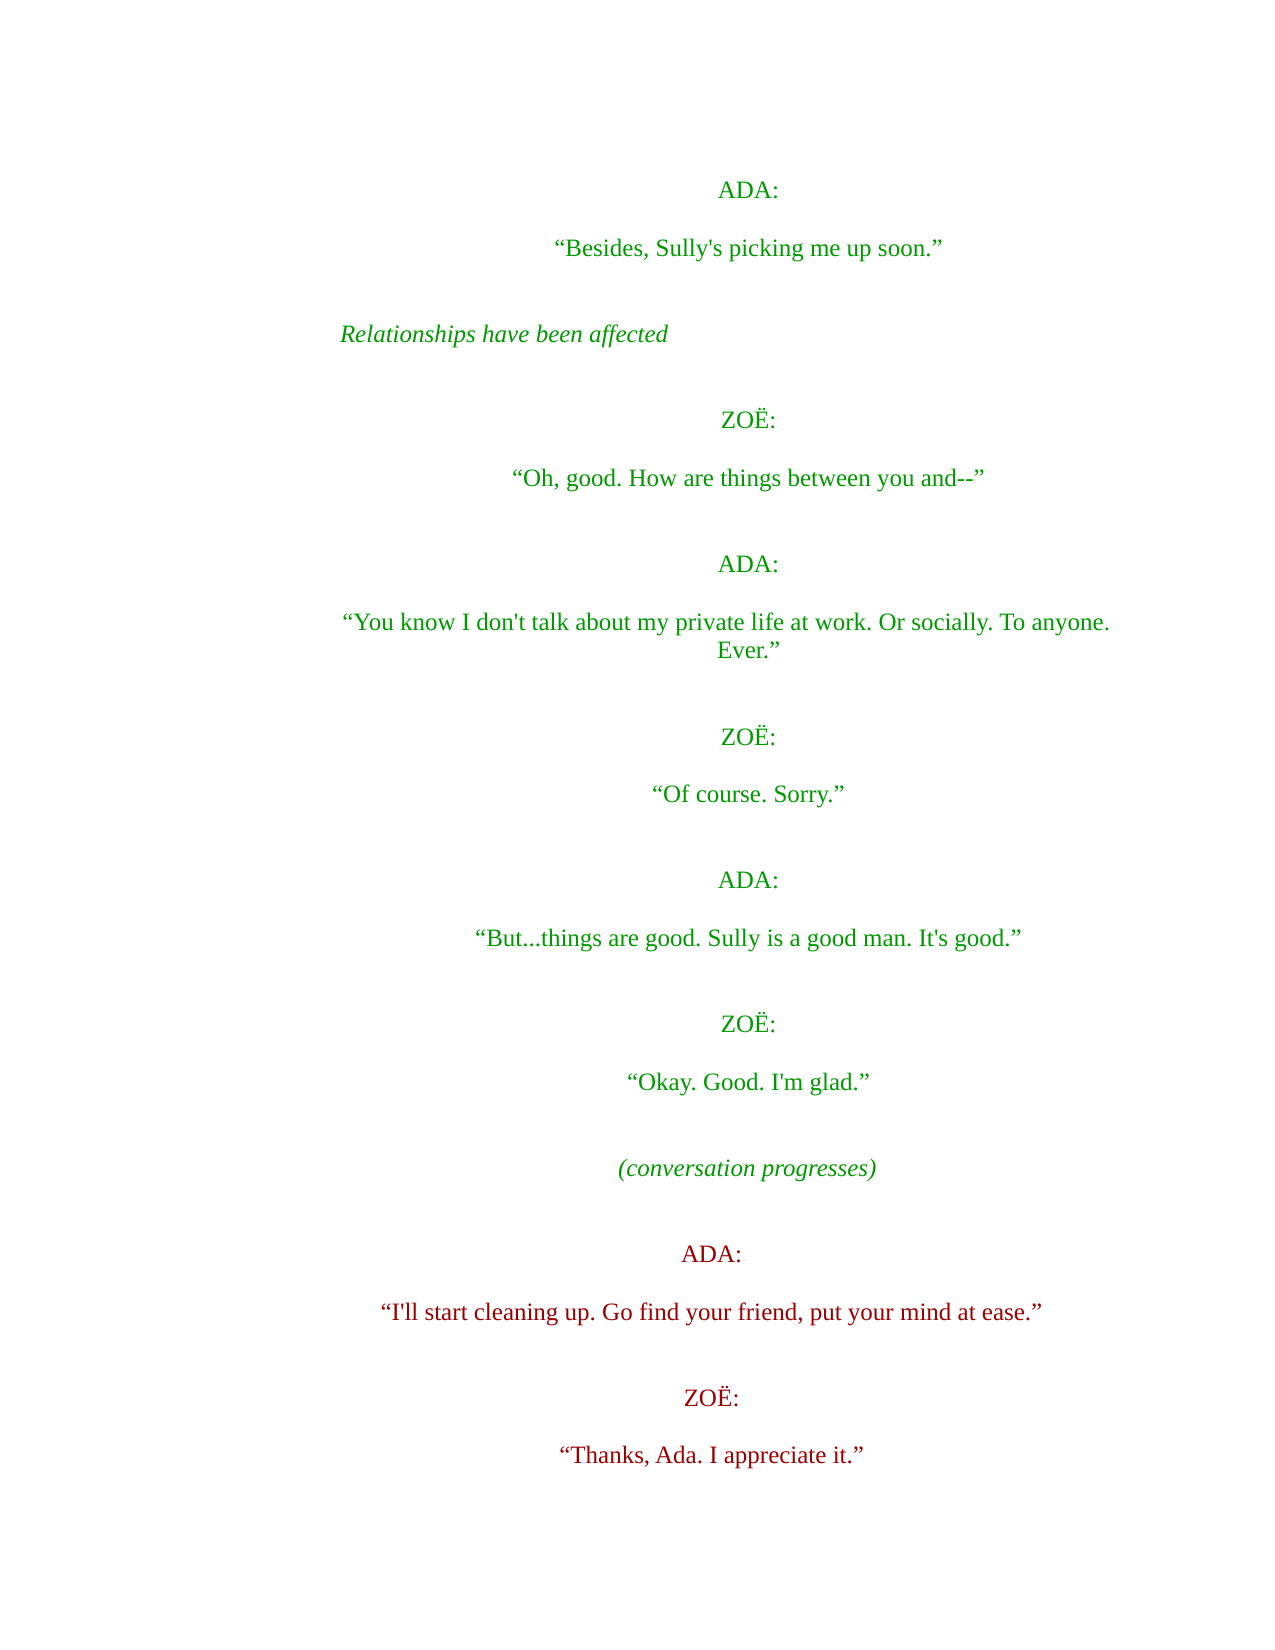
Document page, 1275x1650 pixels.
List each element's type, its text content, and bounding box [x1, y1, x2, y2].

text ZOË: [118, 722, 1157, 751]
text “Okay. Good. I'm glad.” [118, 1067, 1157, 1096]
text “Of course. Sorry.” [118, 779, 1157, 808]
text ZOË: [118, 1383, 1157, 1412]
text ADA: [118, 176, 1157, 204]
text Relationships have been affected [118, 319, 1157, 348]
text “You know I don't talk about my private life at work. Or socially. To anyone. Ever.” [118, 607, 1157, 664]
text “But...things are good. Sully is a good man. It's good.” [118, 923, 1157, 952]
text “Besides, Sully's picking me up soon.” [118, 233, 1157, 262]
text ADA: [118, 1239, 1157, 1268]
text “Oh, good. How are things between you and--” [118, 463, 1157, 492]
text “I'll start cleaning up. Go find your friend, put your mind at ease.” [118, 1297, 1157, 1326]
text ADA: [118, 549, 1157, 578]
text (conversation progresses) [118, 1153, 1157, 1182]
text ADA: [118, 866, 1157, 894]
text “Thanks, Ada. I appreciate it.” [118, 1441, 1157, 1469]
text ZOË: [118, 406, 1157, 434]
text ZOË: [118, 1009, 1157, 1038]
